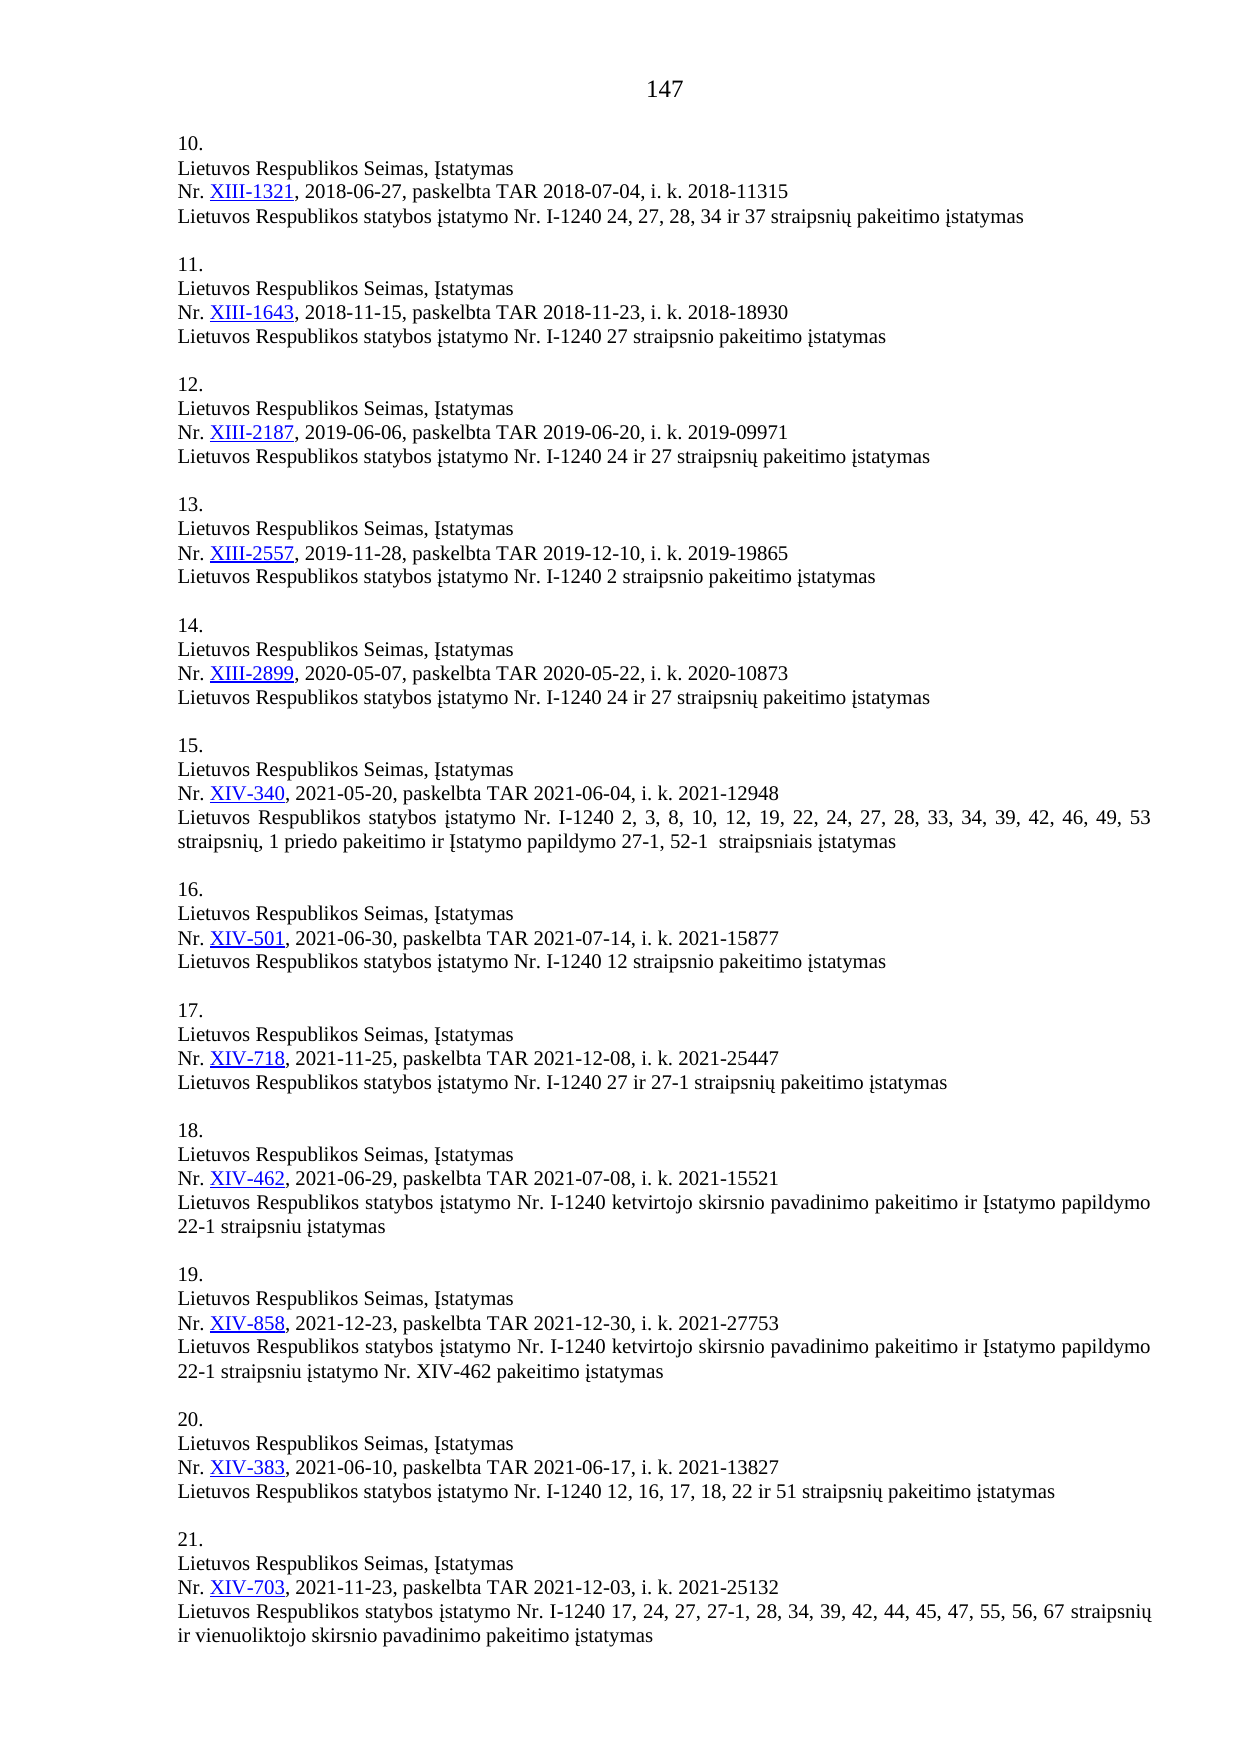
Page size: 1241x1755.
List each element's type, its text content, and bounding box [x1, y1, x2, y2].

text Lietuvos Respublikos Seimas, Įstatymas [177, 901, 1152, 925]
text Lietuvos Respublikos Seimas, Įstatymas [177, 1431, 1152, 1455]
text Lietuvos Respublikos Seimas, Įstatymas [177, 1286, 1152, 1310]
text Lietuvos Respublikos Seimas, Įstatymas [177, 396, 1152, 420]
text 21. [177, 1527, 1152, 1551]
text Lietuvos Respublikos Seimas, Įstatymas [177, 1551, 1152, 1575]
text 17. [177, 998, 1152, 1022]
text Nr. XIV-340, 2021-05-20, paskelbta TAR 2021-06-04, i. k. 2021-12948 [177, 781, 1152, 805]
text Lietuvos Respublikos Seimas, Įstatymas [177, 276, 1152, 300]
text Nr. XIII-2899, 2020-05-07, paskelbta TAR 2020-05-22, i. k. 2020-10873 [177, 661, 1152, 685]
text Lietuvos Respublikos Seimas, Įstatymas [177, 1022, 1152, 1046]
text Nr. XIV-718, 2021-11-25, paskelbta TAR 2021-12-08, i. k. 2021-25447 [177, 1046, 1152, 1070]
text Lietuvos Respublikos Seimas, Įstatymas [177, 1142, 1152, 1166]
text Lietuvos Respublikos Seimas, Įstatymas [177, 637, 1152, 661]
text Lietuvos Respublikos statybos įstatymo Nr. I-1240 ketvirtojo skirsnio pavadinimo pakeitimo ir Įstatymo papildymo 22-1 straipsniu įstatymo Nr. XIV-462 pakeitimo įstatymas [177, 1334, 1152, 1383]
text Lietuvos Respublikos statybos įstatymo Nr. I-1240 17, 24, 27, 27-1, 28, 34, 39, 42, 44, 45, 47, 55, 56, 67 straipsnių ir vienuoliktojo skirsnio pavadinimo pakeitimo įstatymas [177, 1599, 1152, 1647]
text 11. [177, 252, 1152, 276]
text Nr. XIV-858, 2021-12-23, paskelbta TAR 2021-12-30, i. k. 2021-27753 [177, 1310, 1152, 1334]
text 20. [177, 1407, 1152, 1431]
text 12. [177, 372, 1152, 396]
text 15. [177, 733, 1152, 757]
text Lietuvos Respublikos statybos įstatymo Nr. I-1240 2 straipsnio pakeitimo įstatymas [177, 564, 1152, 588]
text Lietuvos Respublikos statybos įstatymo Nr. I-1240 24 ir 27 straipsnių pakeitimo įstatymas [177, 444, 1152, 468]
text Lietuvos Respublikos statybos įstatymo Nr. I-1240 27 straipsnio pakeitimo įstatymas [177, 324, 1152, 348]
text Lietuvos Respublikos statybos įstatymo Nr. I-1240 12 straipsnio pakeitimo įstatymas [177, 949, 1152, 973]
text 13. [177, 492, 1152, 516]
text Lietuvos Respublikos statybos įstatymo Nr. I-1240 24 ir 27 straipsnių pakeitimo įstatymas [177, 685, 1152, 709]
text Nr. XIV-501, 2021-06-30, paskelbta TAR 2021-07-14, i. k. 2021-15877 [177, 925, 1152, 949]
text Nr. XIV-703, 2021-11-23, paskelbta TAR 2021-12-03, i. k. 2021-25132 [177, 1575, 1152, 1599]
text Lietuvos Respublikos statybos įstatymo Nr. I-1240 ketvirtojo skirsnio pavadinimo pakeitimo ir Įstatymo papildymo 22-1 straipsniu įstatymas [177, 1190, 1152, 1238]
text 18. [177, 1118, 1152, 1142]
text Lietuvos Respublikos statybos įstatymo Nr. I-1240 27 ir 27-1 straipsnių pakeitimo įstatymas [177, 1070, 1152, 1094]
text Lietuvos Respublikos Seimas, Įstatymas [177, 516, 1152, 540]
text Lietuvos Respublikos statybos įstatymo Nr. I-1240 24, 27, 28, 34 ir 37 straipsnių pakeitimo įstatymas [177, 203, 1152, 228]
text Nr. XIII-2557, 2019-11-28, paskelbta TAR 2019-12-10, i. k. 2019-19865 [177, 540, 1152, 564]
text Nr. XIII-1643, 2018-11-15, paskelbta TAR 2018-11-23, i. k. 2018-18930 [177, 300, 1152, 324]
text Lietuvos Respublikos Seimas, Įstatymas [177, 155, 1152, 179]
text 10. [177, 131, 1152, 155]
text Nr. XIII-1321, 2018-06-27, paskelbta TAR 2018-07-04, i. k. 2018-11315 [177, 179, 1152, 203]
text Lietuvos Respublikos statybos įstatymo Nr. I-1240 2, 3, 8, 10, 12, 19, 22, 24, 27, 28, 33, 34, 39, 42, 46, 49, 53 straipsnių, 1 priedo pakeitimo ir Įstatymo papildymo 27-1, 52-1 straipsniais įstatymas [177, 805, 1152, 853]
text Nr. XIV-462, 2021-06-29, paskelbta TAR 2021-07-08, i. k. 2021-15521 [177, 1166, 1152, 1190]
text 16. [177, 877, 1152, 901]
text Lietuvos Respublikos statybos įstatymo Nr. I-1240 12, 16, 17, 18, 22 ir 51 straipsnių pakeitimo įstatymas [177, 1479, 1152, 1503]
text 19. [177, 1262, 1152, 1286]
text Nr. XIII-2187, 2019-06-06, paskelbta TAR 2019-06-20, i. k. 2019-09971 [177, 420, 1152, 444]
text Lietuvos Respublikos Seimas, Įstatymas [177, 757, 1152, 781]
text 14. [177, 613, 1152, 637]
text Nr. XIV-383, 2021-06-10, paskelbta TAR 2021-06-17, i. k. 2021-13827 [177, 1455, 1152, 1479]
